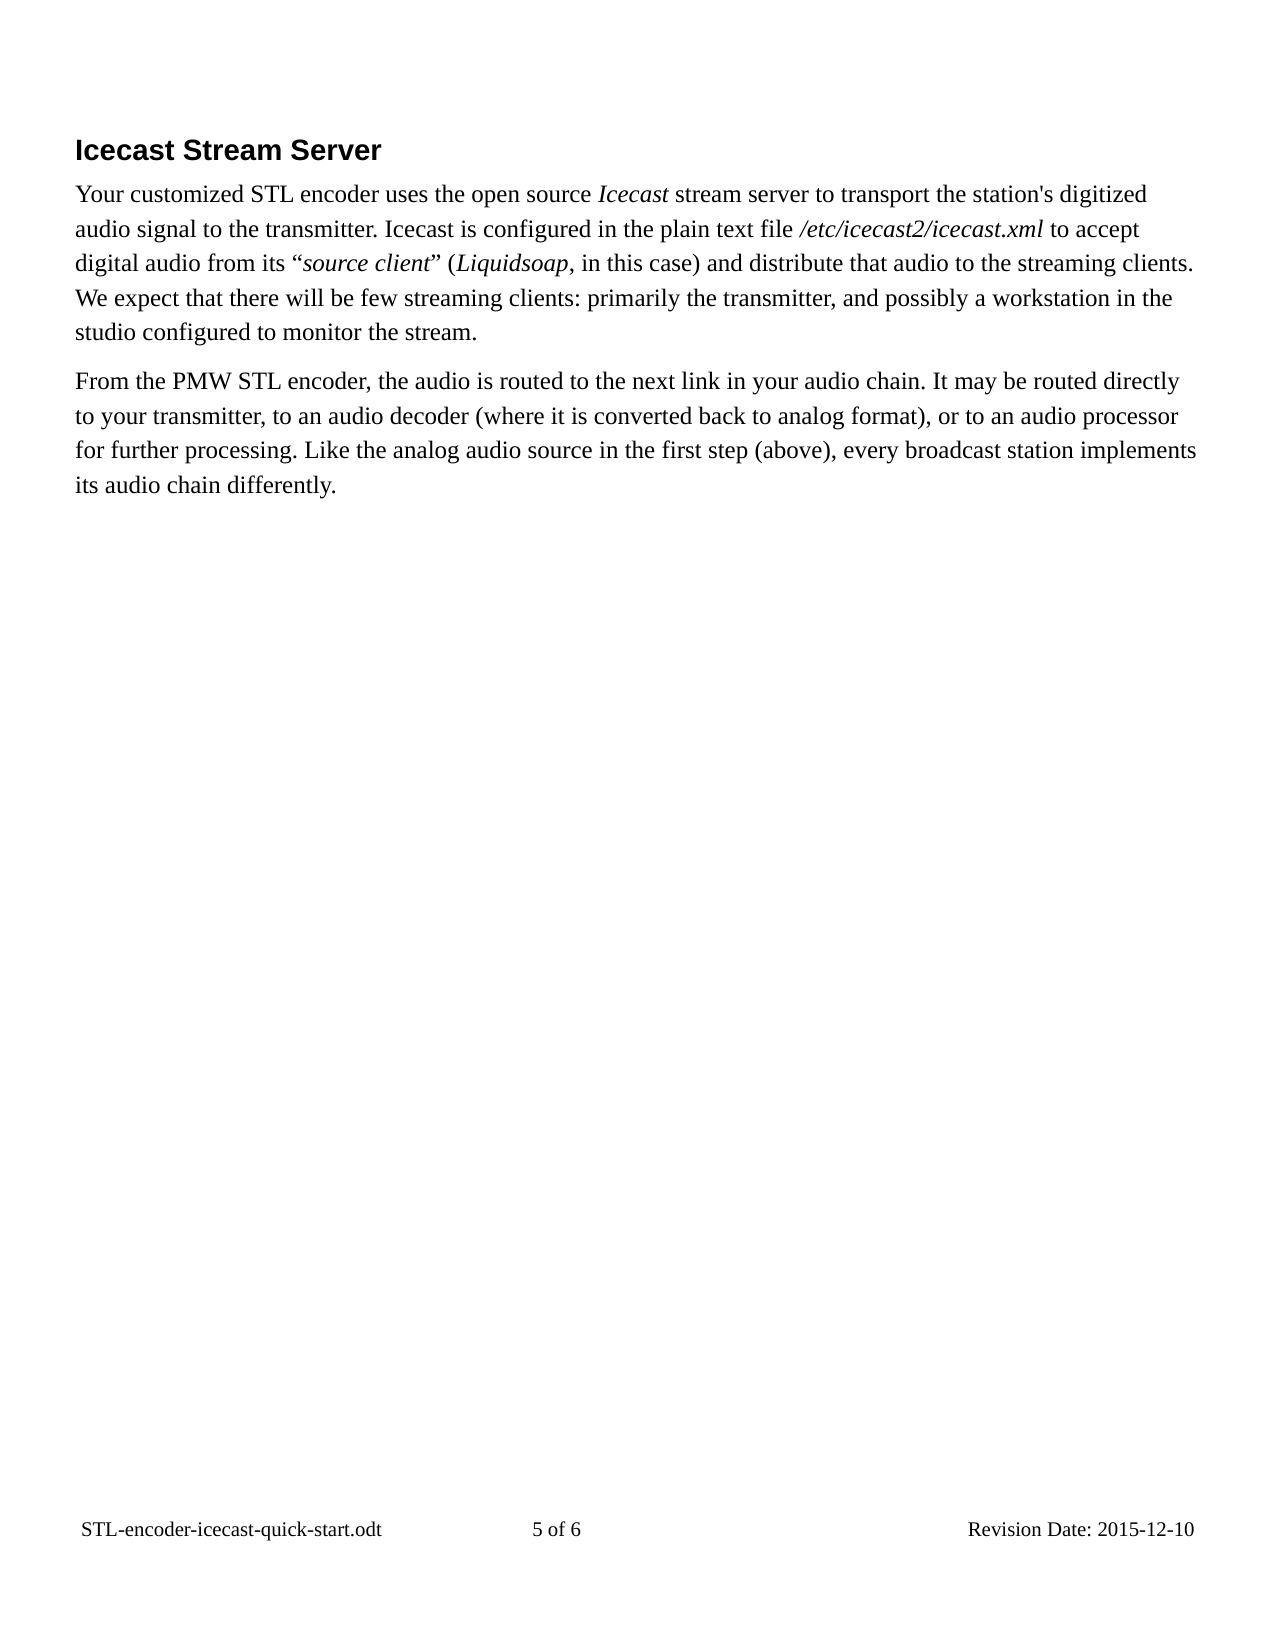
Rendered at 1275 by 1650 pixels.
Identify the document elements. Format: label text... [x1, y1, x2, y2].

subtitle Icecast Stream Server [75, 133, 1200, 167]
text From the PMW STL encoder, the audio is routed to the next link in your audio chain. It may be routed directly to your transmitter, to an audio decoder (where it is converted back to analog format), or to an audio processor for further processing. Like the analog audio source in the first step (above), every broadcast station implements its audio chain differently. [75, 366, 1200, 499]
text Your customized STL encoder uses the open source Icecast stream server to transport the station's digitized audio signal to the transmitter. Icecast is configured in the plain text file /etc/icecast2/icecast.xml to accept digital audio from its “source client” (Liquidsoap, in this case) and distribute that audio to the streaming clients. We expect that there will be few streaming clients: primarily the transmitter, and possibly a workstation in the studio configured to monitor the stream. [75, 179, 1200, 346]
